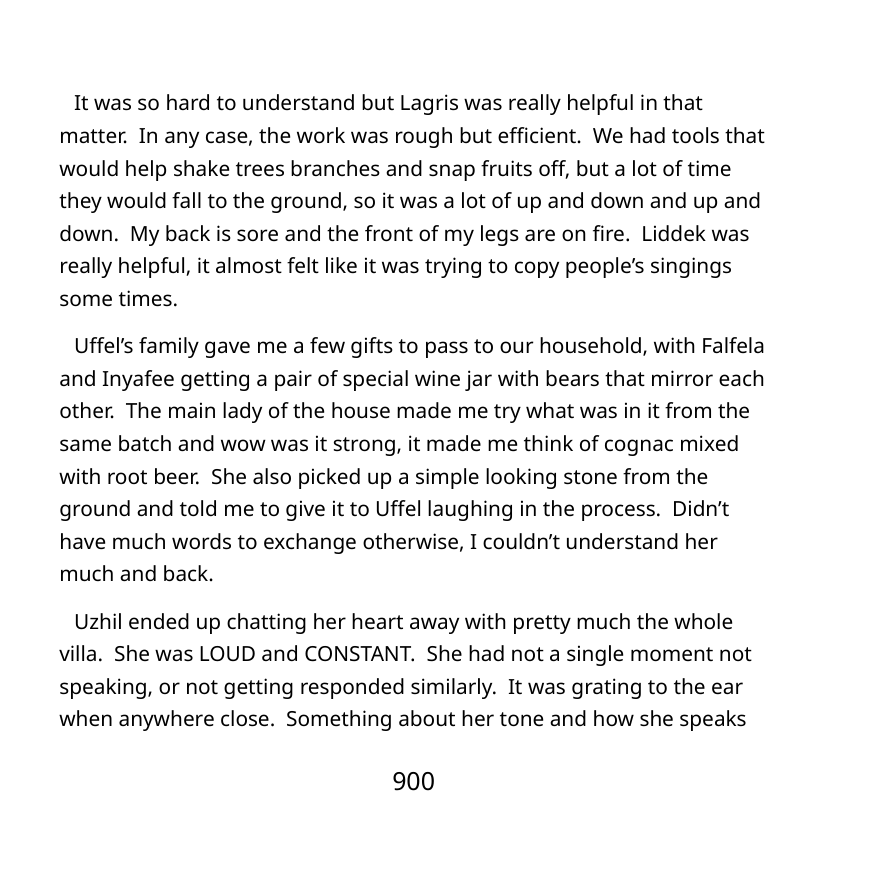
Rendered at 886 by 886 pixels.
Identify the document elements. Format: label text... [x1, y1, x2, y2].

text It was so hard to understand but Lagris was really helpful in that matter. In any case, the work was rough but efficient. We had tools that would help shake trees branches and snap fruits off, but a lot of time they would fall to the ground, so it was a lot of up and down and up and down. My back is sore and the front of my legs are on fire. Liddek was really helpful, it almost felt like it was trying to copy people’s singings some times. [59, 88, 768, 313]
text Uffel’s family gave me a few gifts to pass to our household, with Falfela and Inyafee getting a pair of special wine jar with bears that mirror each other. The main lady of the house made me try what was in it from the same batch and wow was it strong, it made me think of cognac mixed with root beer. She also picked up a simple looking stone from the ground and told me to give it to Uffel laughing in the process. Didn’t have much words to exchange otherwise, I couldn’t understand her much and back. [59, 331, 768, 588]
text Uzhil ended up chatting her heart away with pretty much the whole villa. She was LOUD and CONSTANT. She had not a single moment not speaking, or not getting responded similarly. It was grating to the ear when anywhere close. Something about her tone and how she speaks [59, 607, 768, 733]
